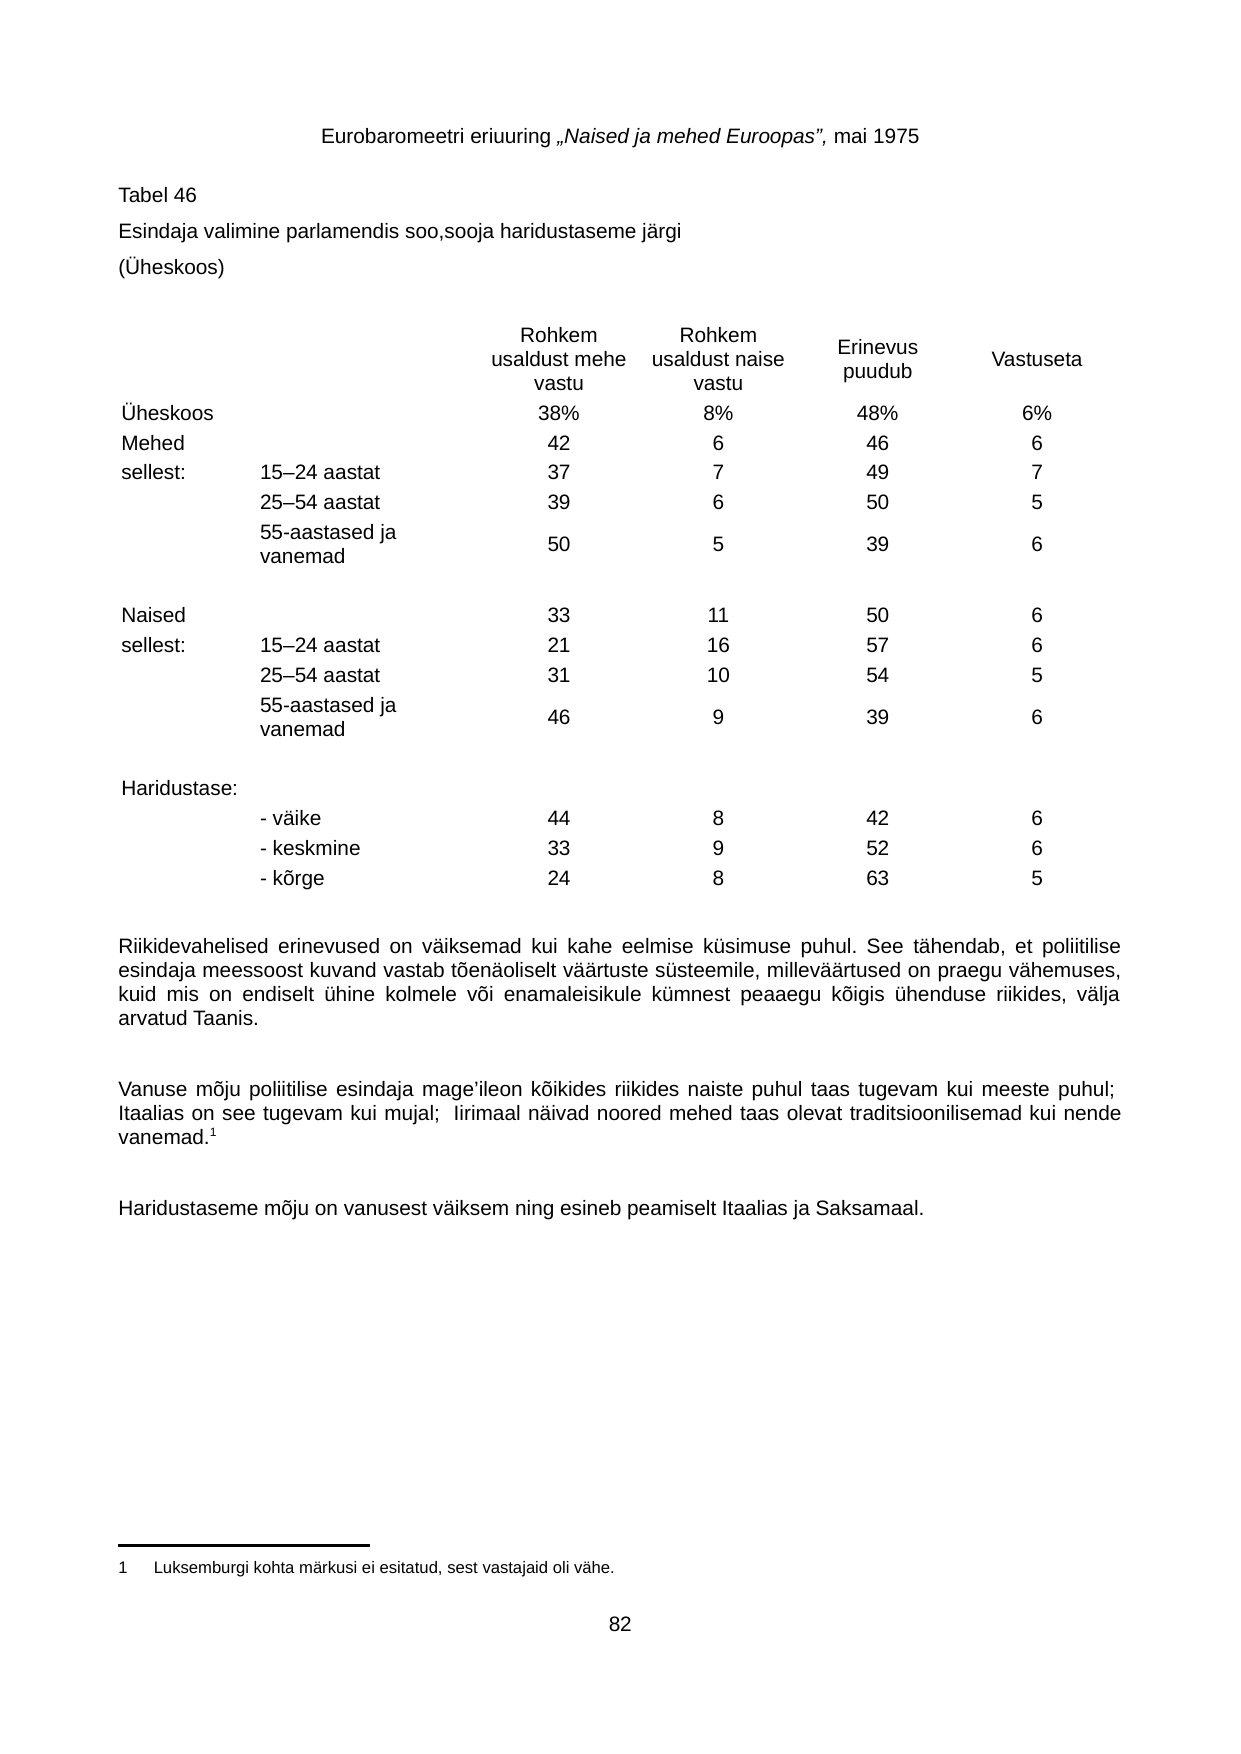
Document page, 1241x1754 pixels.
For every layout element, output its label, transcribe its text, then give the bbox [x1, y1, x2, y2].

table_header Vastuseta [957, 320, 1117, 398]
table_cell sellest: [118, 630, 257, 660]
table_cell [639, 773, 798, 803]
table_cell 39 [798, 517, 957, 571]
table_cell 8 [639, 863, 798, 892]
table_cell 42 [798, 803, 957, 833]
table_cell [257, 600, 479, 630]
table_cell 46 [479, 690, 638, 743]
table_cell 6% [957, 398, 1117, 427]
table_cell - keskmine [257, 833, 479, 863]
table_cell 5 [957, 487, 1117, 517]
table_cell 55-aastased ja vanemad [257, 690, 479, 743]
text Vanuse mõju poliitilise esindaja mage’ileon kõikides riikides naiste puhul taas tugevam kui meeste puhul; Itaalias on see tugevam kui mujal; Iirimaal näivad noored mehed taas olevat traditsioonilisemad kui nende vanemad. [118, 1077, 1122, 1149]
table_cell [479, 773, 638, 803]
table_cell 16 [639, 630, 798, 660]
table_cell [118, 744, 257, 773]
table_cell 25–54 aastat [257, 660, 479, 690]
table_cell 6 [957, 428, 1117, 457]
table_cell [957, 744, 1117, 773]
table_cell 7 [639, 457, 798, 487]
table_cell 7 [957, 457, 1117, 487]
table_cell [118, 833, 257, 863]
table_cell [118, 803, 257, 833]
table_cell [798, 571, 957, 600]
table_cell 46 [798, 428, 957, 457]
table_cell 24 [479, 863, 638, 892]
table_cell 5 [957, 863, 1117, 892]
table_cell 50 [479, 517, 638, 571]
table_cell 54 [798, 660, 957, 690]
table_cell [798, 773, 957, 803]
table_cell 10 [639, 660, 798, 690]
table_cell 6 [639, 487, 798, 517]
table_cell 39 [479, 487, 638, 517]
table_cell [118, 571, 257, 600]
table_cell 15–24 aastat [257, 630, 479, 660]
table_cell 6 [957, 630, 1117, 660]
table_cell 33 [479, 600, 638, 630]
table_cell [118, 487, 257, 517]
table_cell [798, 744, 957, 773]
table_cell 33 [479, 833, 638, 863]
table_cell [118, 690, 257, 743]
table_cell 55-aastased ja vanemad [257, 517, 479, 571]
table_cell 6 [957, 600, 1117, 630]
text (Üheskoos) [118, 254, 1122, 278]
table_cell [257, 744, 479, 773]
table_cell Mehed [118, 428, 257, 457]
text Riikidevahelised erinevused on väiksemad kui kahe eelmise küsimuse puhul. See tähendab, et poliitilise esindaja meessoost kuvand vastab tõenäoliselt väärtuste süsteemile, milleväärtused on praegu vähemuses, kuid mis on endiselt ühine kolmele või enamaleisikule kümnest peaaegu kõigis ühenduse riikides, välja arvatud Taanis. [118, 934, 1122, 1030]
table_header Erinevus puudub [798, 320, 957, 398]
table_cell 6 [639, 428, 798, 457]
table_cell 37 [479, 457, 638, 487]
table_cell Naised [118, 600, 257, 630]
table_cell - väike [257, 803, 479, 833]
table_cell Üheskoos [118, 398, 257, 427]
table_cell 39 [798, 690, 957, 743]
table_cell - kõrge [257, 863, 479, 892]
table_cell [639, 571, 798, 600]
table_cell [639, 744, 798, 773]
table_cell 6 [957, 517, 1117, 571]
table_cell sellest: [118, 457, 257, 487]
table_cell 63 [798, 863, 957, 892]
table_cell 6 [957, 803, 1117, 833]
table_cell [957, 773, 1117, 803]
table_cell [957, 571, 1117, 600]
table_header Rohkem usaldust naise vastu [639, 320, 798, 398]
text Tabel 46 [118, 183, 1122, 207]
table_cell 15–24 aastat [257, 457, 479, 487]
table_header Rohkem usaldust mehe vastu [479, 320, 638, 398]
table_cell 8% [639, 398, 798, 427]
table_header [257, 320, 479, 398]
table_cell 38% [479, 398, 638, 427]
text Esindaja valimine parlamendis soo,sooja haridustaseme järgi [118, 219, 1122, 243]
table_cell 48% [798, 398, 957, 427]
table_cell 8 [639, 803, 798, 833]
table_cell [118, 863, 257, 892]
table_cell 52 [798, 833, 957, 863]
table_cell 31 [479, 660, 638, 690]
table_cell [257, 398, 479, 427]
table_cell 50 [798, 600, 957, 630]
table_header [118, 320, 257, 398]
table_cell 49 [798, 457, 957, 487]
text Haridustaseme mõju on vanusest väiksem ning esineb peamiselt Itaalias ja Saksamaal. [118, 1196, 1122, 1220]
table_cell [257, 571, 479, 600]
table_cell [479, 571, 638, 600]
table_cell 6 [957, 833, 1117, 863]
table_cell 44 [479, 803, 638, 833]
table_cell [118, 660, 257, 690]
table_cell 9 [639, 833, 798, 863]
text Luksemburgi kohta märkusi ei esitatud, sest vastajaid oli vähe. [118, 1557, 1122, 1577]
table_cell 50 [798, 487, 957, 517]
table_cell 6 [957, 690, 1117, 743]
table_cell 42 [479, 428, 638, 457]
table_cell 57 [798, 630, 957, 660]
table_cell [257, 428, 479, 457]
table_cell 11 [639, 600, 798, 630]
table_cell 25–54 aastat [257, 487, 479, 517]
table_cell 9 [639, 690, 798, 743]
table_cell 5 [639, 517, 798, 571]
table_cell [479, 744, 638, 773]
table_cell 5 [957, 660, 1117, 690]
table_cell 21 [479, 630, 638, 660]
table_cell Haridustase: [118, 773, 479, 803]
table_cell [118, 517, 257, 571]
